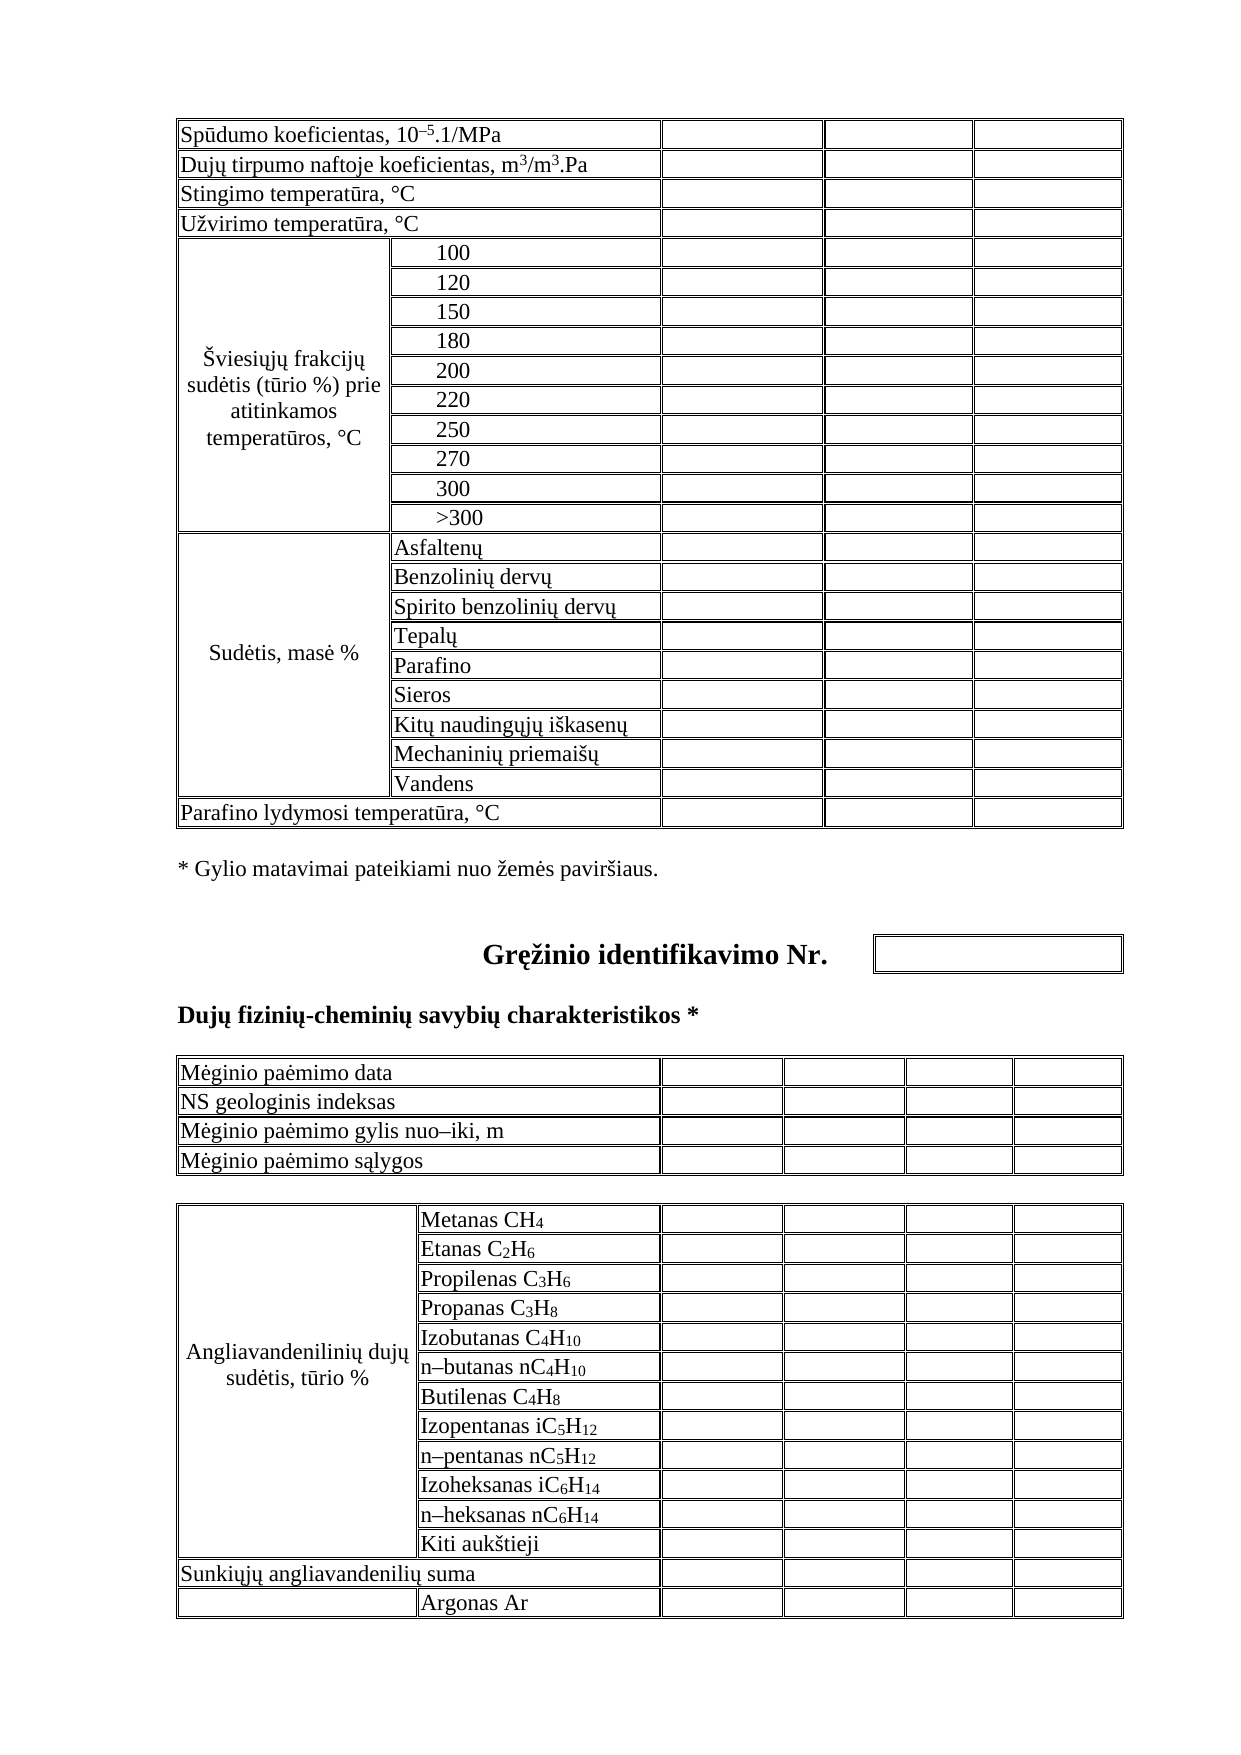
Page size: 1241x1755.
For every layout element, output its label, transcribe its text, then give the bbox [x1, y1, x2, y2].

table_cell [826, 328, 972, 354]
table_cell [663, 446, 822, 472]
table_cell [179, 1589, 416, 1616]
table_cell [785, 1265, 904, 1291]
table_cell Parafino [392, 652, 660, 678]
table_cell [785, 1206, 904, 1232]
table_cell Tepalų [392, 623, 660, 649]
table_cell Šviesiųjų frakcijų sudėtis (tūrio %) prie atitinkamos temperatūros, °C [179, 239, 389, 531]
table_cell Stingimo temperatūra, °C [179, 180, 660, 207]
table_cell [826, 269, 972, 295]
table_cell [975, 387, 1121, 413]
table_cell [1015, 1442, 1121, 1468]
table_cell [785, 1294, 904, 1321]
table_cell Kitų naudingųjų iškasenų [392, 711, 660, 737]
table_cell [975, 681, 1121, 708]
table_cell [663, 298, 822, 324]
table_cell Mėginio paėmimo sąlygos [179, 1147, 659, 1173]
table_cell [663, 593, 822, 619]
table_cell NS geologinis indeksas [179, 1088, 659, 1114]
table_cell [907, 1471, 1012, 1498]
table_cell [663, 505, 822, 531]
table_cell [826, 357, 972, 383]
table_cell [1015, 1383, 1121, 1409]
table_cell [663, 1589, 782, 1616]
table_cell [663, 534, 822, 560]
table_cell [975, 298, 1121, 324]
table_cell [826, 652, 972, 678]
table_cell [826, 534, 972, 560]
table_cell [783, 1176, 905, 1203]
table_cell [826, 151, 972, 177]
table_cell [826, 210, 972, 236]
table_cell Izoheksanas iC6H14 [419, 1471, 659, 1498]
table_header [663, 1059, 782, 1085]
table_cell Užvirimo temperatūra, °C [179, 210, 660, 236]
table_cell Metanas CH4 [419, 1206, 659, 1232]
table_cell [907, 1206, 1012, 1232]
table_cell [663, 1118, 782, 1144]
table_cell [663, 180, 822, 207]
table_cell Mėginio paėmimo gylis nuo–iki, m [179, 1118, 659, 1144]
table_cell [785, 1412, 904, 1439]
table_cell [1015, 1471, 1121, 1498]
table_cell [663, 1383, 782, 1409]
table_cell [907, 1324, 1012, 1350]
table_cell [907, 1294, 1012, 1321]
table_cell [1015, 1560, 1121, 1586]
table_cell [826, 623, 972, 649]
table_cell [826, 387, 972, 413]
table_cell [826, 298, 972, 324]
table_cell n–butanas nC4H10 [419, 1353, 659, 1380]
text * Gylio matavimai pateikiami nuo žemės paviršiaus. [177, 855, 1122, 881]
table_cell [663, 1147, 782, 1173]
table_cell [975, 652, 1121, 678]
table_cell Etanas C2H6 [419, 1235, 659, 1262]
table_cell [1014, 1176, 1122, 1203]
table_header [785, 1059, 904, 1085]
table_cell [826, 446, 972, 472]
table_cell [826, 180, 972, 207]
table_cell [663, 151, 822, 177]
table_header [907, 1059, 1012, 1085]
table_cell [907, 1442, 1012, 1468]
table_cell [975, 416, 1121, 442]
table_cell [663, 799, 822, 826]
table_cell [663, 681, 822, 708]
table_cell [826, 416, 972, 442]
table_cell [663, 328, 822, 354]
table_cell [907, 1501, 1012, 1527]
table_cell [663, 1206, 782, 1232]
table_cell [975, 357, 1121, 383]
table_cell [785, 1501, 904, 1527]
table_cell [975, 505, 1121, 531]
table_cell [663, 1324, 782, 1350]
table_cell [663, 239, 822, 266]
table_cell Spūdumo koeficientas, 10–5.1/MPa [179, 121, 660, 148]
table_cell 100 [392, 239, 660, 266]
table_cell [663, 387, 822, 413]
table_cell [975, 239, 1121, 266]
table_cell [826, 711, 972, 737]
table_cell [785, 1118, 904, 1144]
table_cell [1015, 1206, 1121, 1232]
table_cell [975, 799, 1121, 826]
table_cell [975, 740, 1121, 767]
table_cell [663, 1442, 782, 1468]
table_cell [975, 534, 1121, 560]
table_cell n–pentanas nC5H12 [419, 1442, 659, 1468]
table_cell [663, 740, 822, 767]
table_cell [826, 505, 972, 531]
table_cell [826, 239, 972, 266]
table_cell [975, 593, 1121, 619]
table_cell [1015, 1088, 1121, 1114]
table_header [876, 937, 1121, 971]
table_cell [975, 623, 1121, 649]
table_cell [663, 1294, 782, 1321]
table_cell Benzolinių dervų [392, 564, 660, 590]
table_cell Angliavandenilinių dujų sudėtis, tūrio % [179, 1206, 416, 1557]
table_cell [663, 770, 822, 796]
table_cell [785, 1442, 904, 1468]
table_cell 250 [392, 416, 660, 442]
table_cell Propanas C3H8 [419, 1294, 659, 1321]
table_cell [907, 1412, 1012, 1439]
table_header Mėginio paėmimo data [179, 1059, 659, 1085]
table_cell [826, 121, 972, 148]
table_cell [826, 740, 972, 767]
table_cell [785, 1353, 904, 1380]
table_cell Sunkiųjų angliavandenilių suma [179, 1560, 659, 1586]
table_cell [663, 1353, 782, 1380]
table_cell [1015, 1294, 1121, 1321]
table_cell [663, 1471, 782, 1498]
table_cell [785, 1088, 904, 1114]
table_cell 120 [392, 269, 660, 295]
table_cell [785, 1383, 904, 1409]
table_cell [826, 770, 972, 796]
table_cell [1015, 1353, 1121, 1380]
table_cell [907, 1118, 1012, 1144]
table_cell [907, 1530, 1012, 1557]
table_cell [663, 1560, 782, 1586]
table_cell 270 [392, 446, 660, 472]
table_cell [785, 1324, 904, 1350]
table_cell [975, 269, 1121, 295]
table_cell [663, 564, 822, 590]
table_cell [663, 1501, 782, 1527]
table_cell 300 [392, 475, 660, 501]
table_cell [907, 1383, 1012, 1409]
table_cell Propilenas C3H6 [419, 1265, 659, 1291]
table_cell [663, 652, 822, 678]
table_cell [1015, 1235, 1121, 1262]
table_cell [975, 210, 1121, 236]
table_cell [785, 1471, 904, 1498]
text Dujų fizinių-cheminių savybių charakteristikos * [177, 1000, 1122, 1029]
table_cell [907, 1265, 1012, 1291]
table_cell Asfaltenų [392, 534, 660, 560]
table_cell [1015, 1589, 1121, 1616]
table_cell [907, 1235, 1012, 1262]
table_cell [1015, 1530, 1121, 1557]
table_cell 220 [392, 387, 660, 413]
table_cell [663, 357, 822, 383]
table_cell [663, 1530, 782, 1557]
table_cell [663, 210, 822, 236]
table_cell [785, 1560, 904, 1586]
table_cell [826, 593, 972, 619]
table_cell Dujų tirpumo naftoje koeficientas, m3/m3.Pa [179, 151, 660, 177]
table_cell [663, 1235, 782, 1262]
table_cell [975, 180, 1121, 207]
table_cell 180 [392, 328, 660, 354]
table_cell 200 [392, 357, 660, 383]
table_cell [975, 151, 1121, 177]
table_cell [1015, 1324, 1121, 1350]
table_cell [975, 711, 1121, 737]
table_cell Argonas Ar [419, 1589, 659, 1616]
table_cell [663, 475, 822, 501]
table_cell Vandens [392, 770, 660, 796]
table_cell [975, 328, 1121, 354]
table_cell [785, 1530, 904, 1557]
table_cell Sudėtis, masė % [179, 534, 389, 796]
table_cell [663, 416, 822, 442]
table_cell [1015, 1147, 1121, 1173]
table_cell [826, 681, 972, 708]
table_cell [661, 1176, 783, 1203]
table_cell Butilenas C4H8 [419, 1383, 659, 1409]
table_cell [663, 1088, 782, 1114]
table_cell [663, 269, 822, 295]
table_cell n–heksanas nC6H14 [419, 1501, 659, 1527]
table_cell [975, 770, 1121, 796]
table_cell [975, 446, 1121, 472]
table_cell Kiti aukštieji [419, 1530, 659, 1557]
table_cell [975, 564, 1121, 590]
table_cell [907, 1353, 1012, 1380]
table_cell [785, 1147, 904, 1173]
table_cell [663, 1412, 782, 1439]
table_cell [663, 623, 822, 649]
table_cell 150 [392, 298, 660, 324]
table_cell Izobutanas C4H10 [419, 1324, 659, 1350]
table_header Gręžinio identifikavimo Nr. [177, 934, 873, 971]
table_cell [1015, 1412, 1121, 1439]
table_cell >300 [392, 505, 660, 531]
table_cell [1015, 1118, 1121, 1144]
table_cell Izopentanas iC5H12 [419, 1412, 659, 1439]
table_cell [1015, 1265, 1121, 1291]
table_cell [785, 1235, 904, 1262]
table_cell Spirito benzolinių dervų [392, 593, 660, 619]
table_cell [177, 1176, 661, 1203]
table_cell [785, 1589, 904, 1616]
table_cell [663, 711, 822, 737]
table_cell [907, 1589, 1012, 1616]
table_cell [663, 1265, 782, 1291]
table_cell Sieros [392, 681, 660, 708]
table_cell Parafino lydymosi temperatūra, °C [179, 799, 660, 826]
table_cell [826, 564, 972, 590]
table_cell Mechaninių priemaišų [392, 740, 660, 767]
table_cell [907, 1560, 1012, 1586]
table_cell [1015, 1501, 1121, 1527]
table_cell [975, 121, 1121, 148]
table_cell [826, 475, 972, 501]
table_cell [907, 1147, 1012, 1173]
table_cell [907, 1088, 1012, 1114]
table_cell [826, 799, 972, 826]
table_header [1015, 1059, 1121, 1085]
table_cell [975, 475, 1121, 501]
table_cell [905, 1176, 1014, 1203]
table_cell [663, 121, 822, 148]
